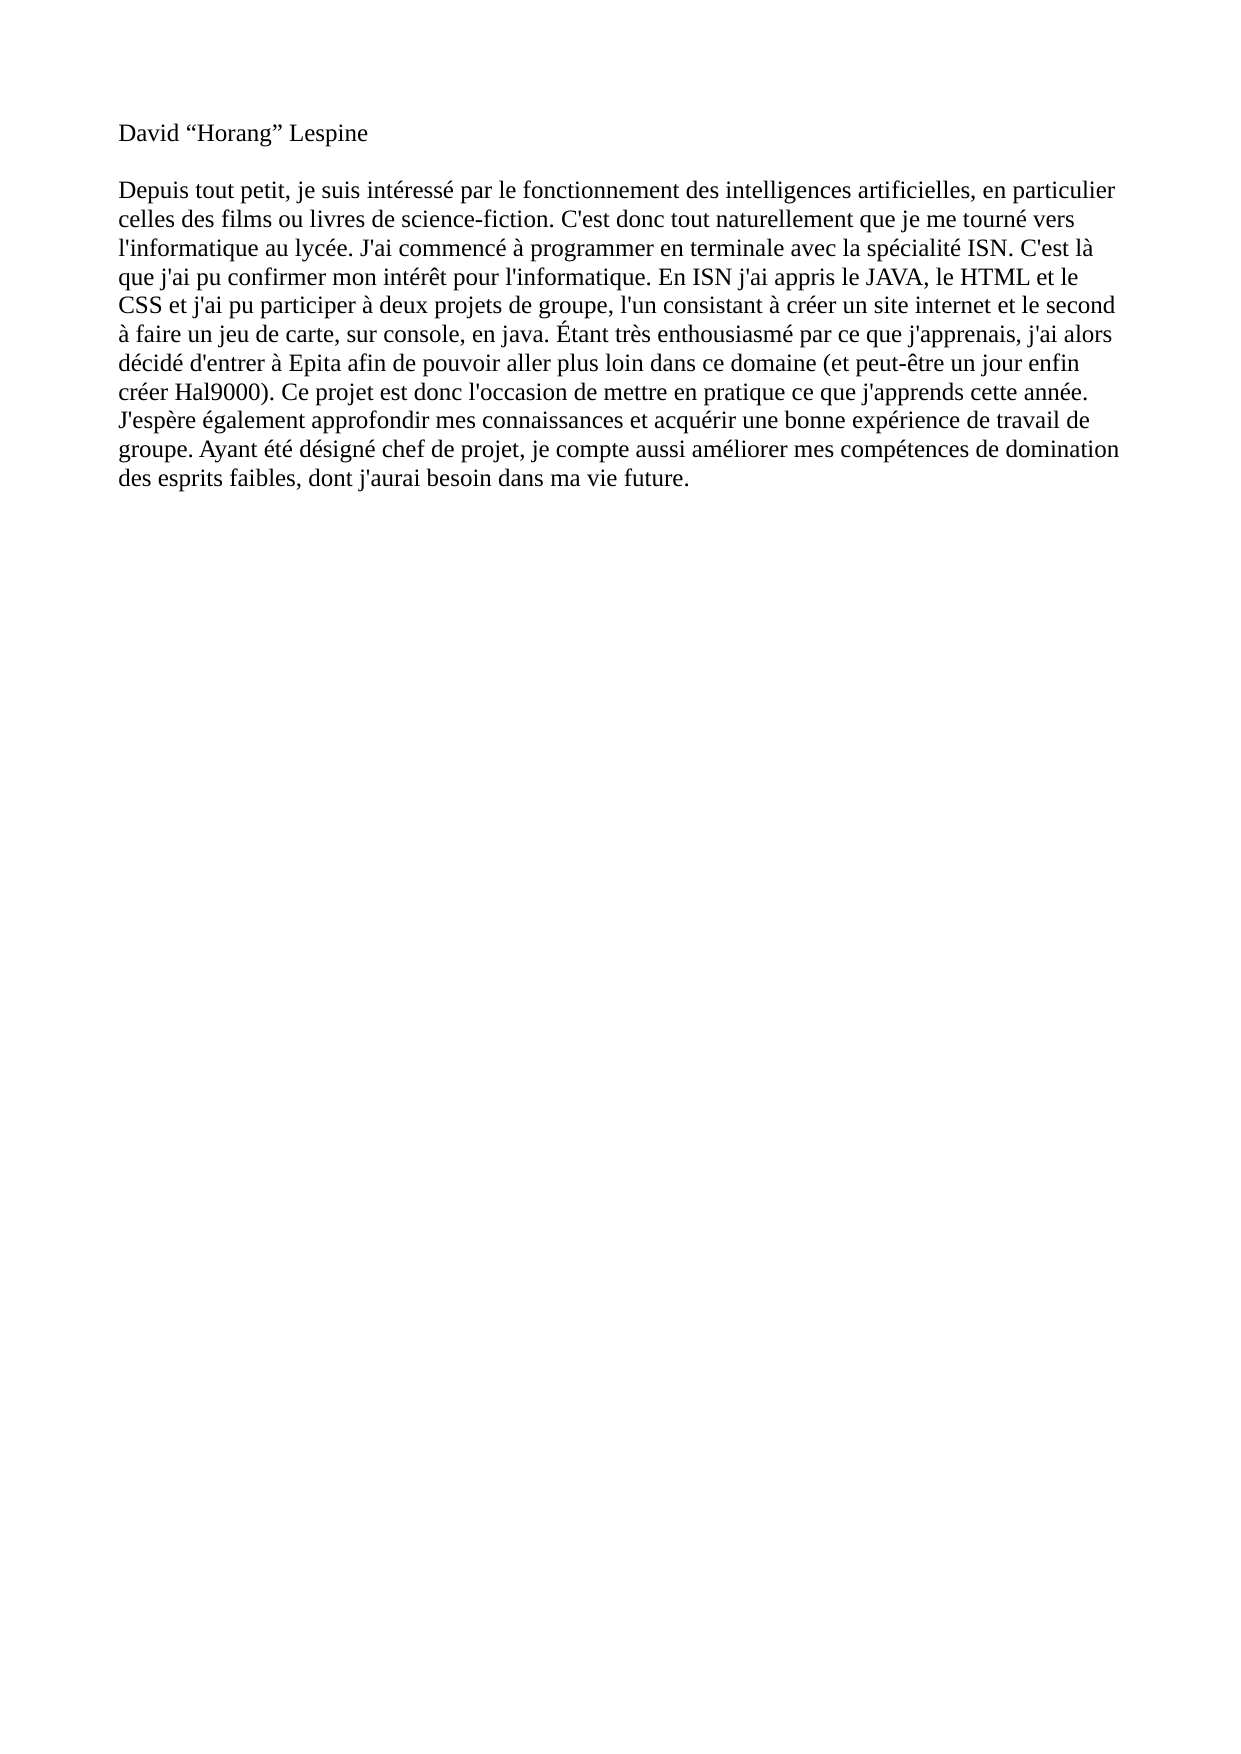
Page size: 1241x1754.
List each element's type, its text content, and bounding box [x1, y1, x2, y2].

text Depuis tout petit, je suis intéressé par le fonctionnement des intelligences artificielles, en particulier celles des films ou livres de science-fiction. C'est donc tout naturellement que je me tourné vers l'informatique au lycée. J'ai commencé à programmer en terminale avec la spécialité ISN. C'est là que j'ai pu confirmer mon intérêt pour l'informatique. En ISN j'ai appris le JAVA, le HTML et le CSS et j'ai pu participer à deux projets de groupe, l'un consistant à créer un site internet et le second à faire un jeu de carte, sur console, en java. Étant très enthousiasmé par ce que j'apprenais, j'ai alors décidé d'entrer à Epita afin de pouvoir aller plus loin dans ce domaine (et peut-être un jour enfin créer Hal9000). Ce projet est donc l'occasion de mettre en pratique ce que j'apprends cette année. J'espère également approfondir mes connaissances et acquérir une bonne expérience de travail de groupe. Ayant été désigné chef de projet, je compte aussi améliorer mes compétences de domination des esprits faibles, dont j'aurai besoin dans ma vie future. [118, 176, 1122, 492]
text David “Horang” Lespine [118, 118, 1122, 147]
